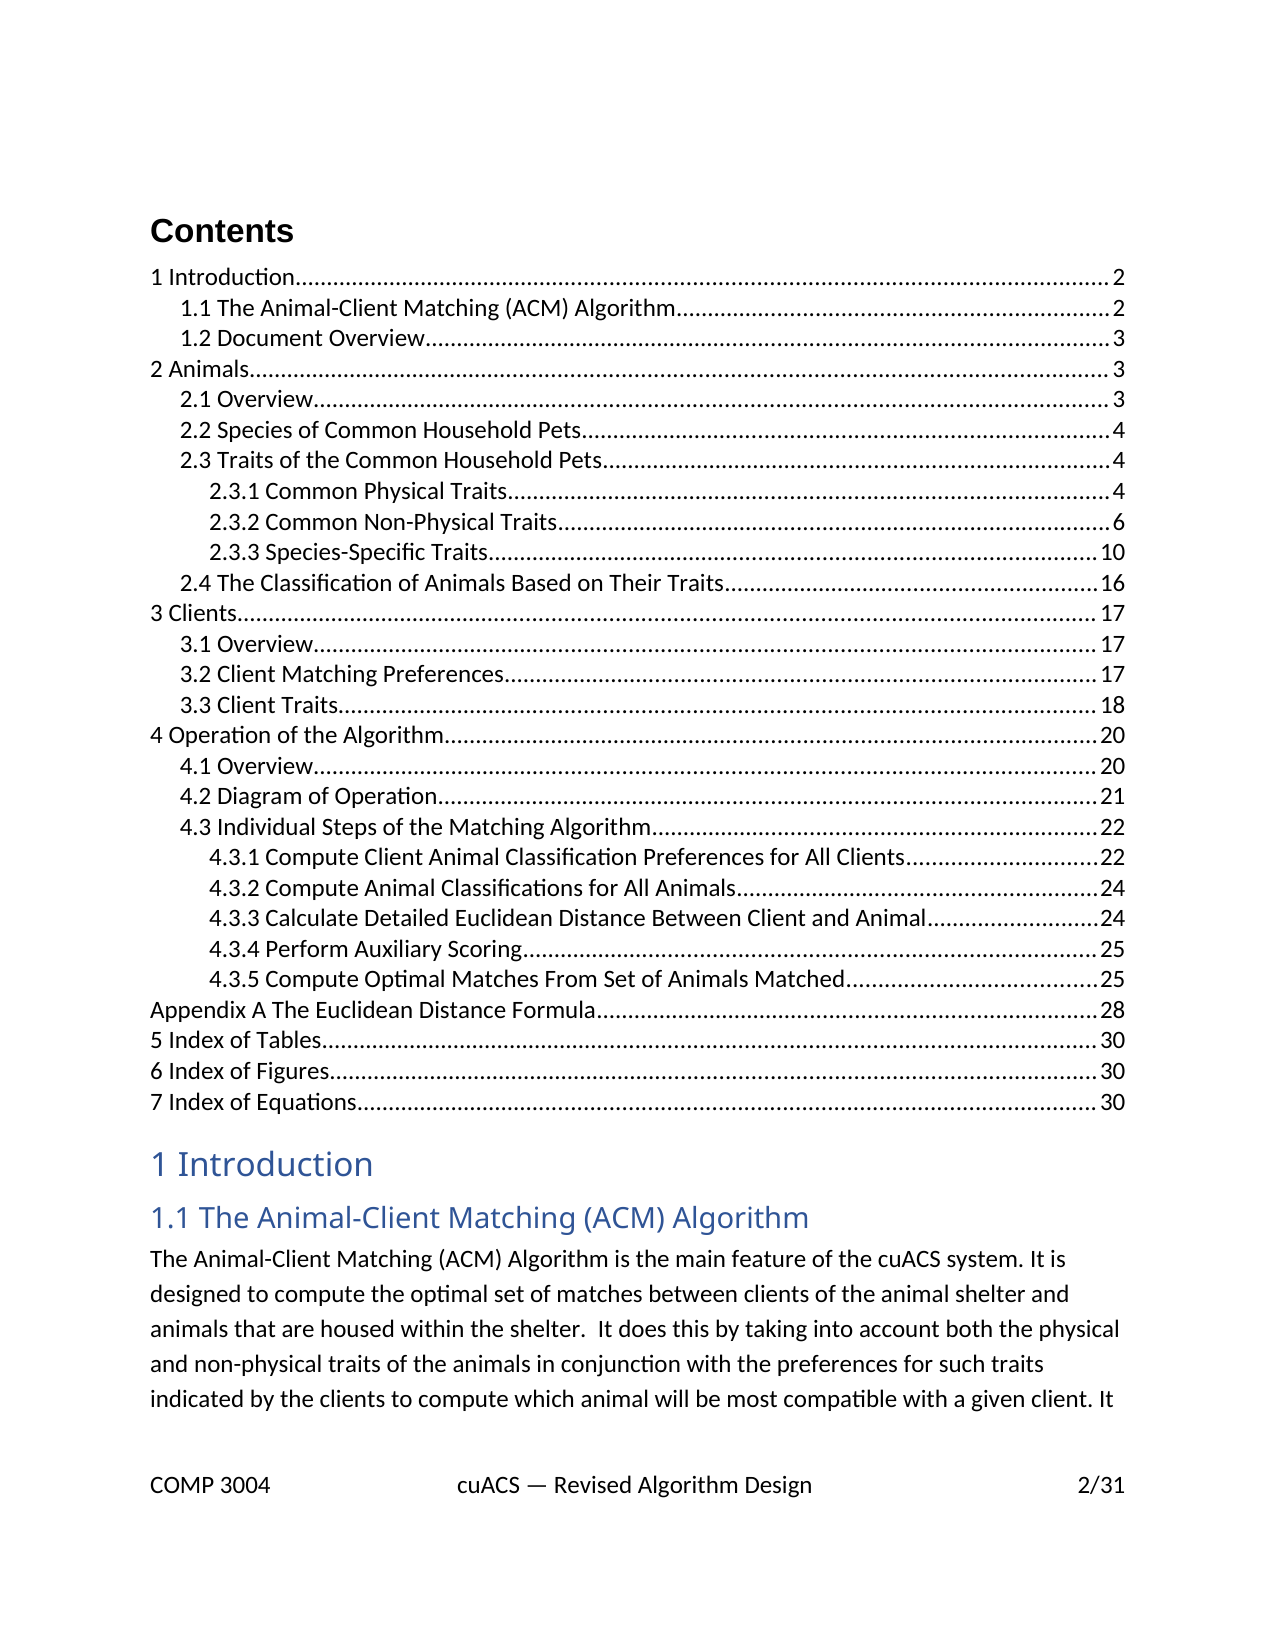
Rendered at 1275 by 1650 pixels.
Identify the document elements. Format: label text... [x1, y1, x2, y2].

text 2.2 Species of Common Household Pets 4 [179, 414, 1125, 445]
text 1.2 Document Overview 3 [179, 323, 1125, 353]
text Appendix A The Euclidean Distance Formula 28 [150, 994, 1125, 1024]
text 4.1 Overview 20 [179, 750, 1125, 780]
text 2.1 Overview 3 [179, 384, 1125, 414]
text 2.3.2 Common Non-Physical Traits 6 [209, 506, 1125, 536]
text The Animal-Client Matching (ACM) Algorithm is the main feature of the cuACS system. It is designed to compute the optimal set of matches between clients of the animal shelter and animals that are housed within the shelter. It does this by taking into account both the physical and non-physical traits of the animals in conjunction with the preferences for such traits indicated by the clients to compute which animal will be most compatible with a given client. It [150, 1243, 1125, 1414]
text 3.3 Client Traits 18 [179, 689, 1125, 719]
subtitle Contents [150, 211, 1125, 249]
text 2.3.3 Species-Specific Traits 10 [209, 536, 1125, 567]
text 2.4 The Classification of Animals Based on Their Traits 16 [179, 567, 1125, 597]
text 1.1 The Animal-Client Matching (ACM) Algorithm 2 [179, 292, 1125, 323]
subtitle 1.1 The Animal-Client Matching (ACM) Algorithm [150, 1197, 1125, 1237]
text 4.3.3 Calculate Detailed Euclidean Distance Between Client and Animal 24 [209, 902, 1125, 933]
text 4.3.4 Perform Auxiliary Scoring 25 [209, 933, 1125, 963]
text 4.3.1 Compute Client Animal Classification Preferences for All Clients 22 [209, 841, 1125, 872]
text 3 Clients 17 [150, 597, 1125, 628]
text 7 Index of Equations 30 [150, 1086, 1125, 1116]
text 3.2 Client Matching Preferences 17 [179, 658, 1125, 689]
text 1 Introduction 2 [150, 262, 1125, 292]
text 6 Index of Figures 30 [150, 1055, 1125, 1086]
subtitle 1 Introduction [150, 1141, 1125, 1187]
text 5 Index of Tables 30 [150, 1024, 1125, 1055]
text 4 Operation of the Algorithm 20 [150, 719, 1125, 750]
text 4.3 Individual Steps of the Matching Algorithm 22 [179, 811, 1125, 841]
text 4.2 Diagram of Operation 21 [179, 780, 1125, 811]
text 4.3.5 Compute Optimal Matches From Set of Animals Matched 25 [209, 963, 1125, 994]
text 2 Animals 3 [150, 353, 1125, 384]
text 4.3.2 Compute Animal Classifications for All Animals 24 [209, 872, 1125, 902]
text 3.1 Overview 17 [179, 628, 1125, 658]
text 2.3.1 Common Physical Traits 4 [209, 475, 1125, 506]
text 2.3 Traits of the Common Household Pets 4 [179, 445, 1125, 475]
